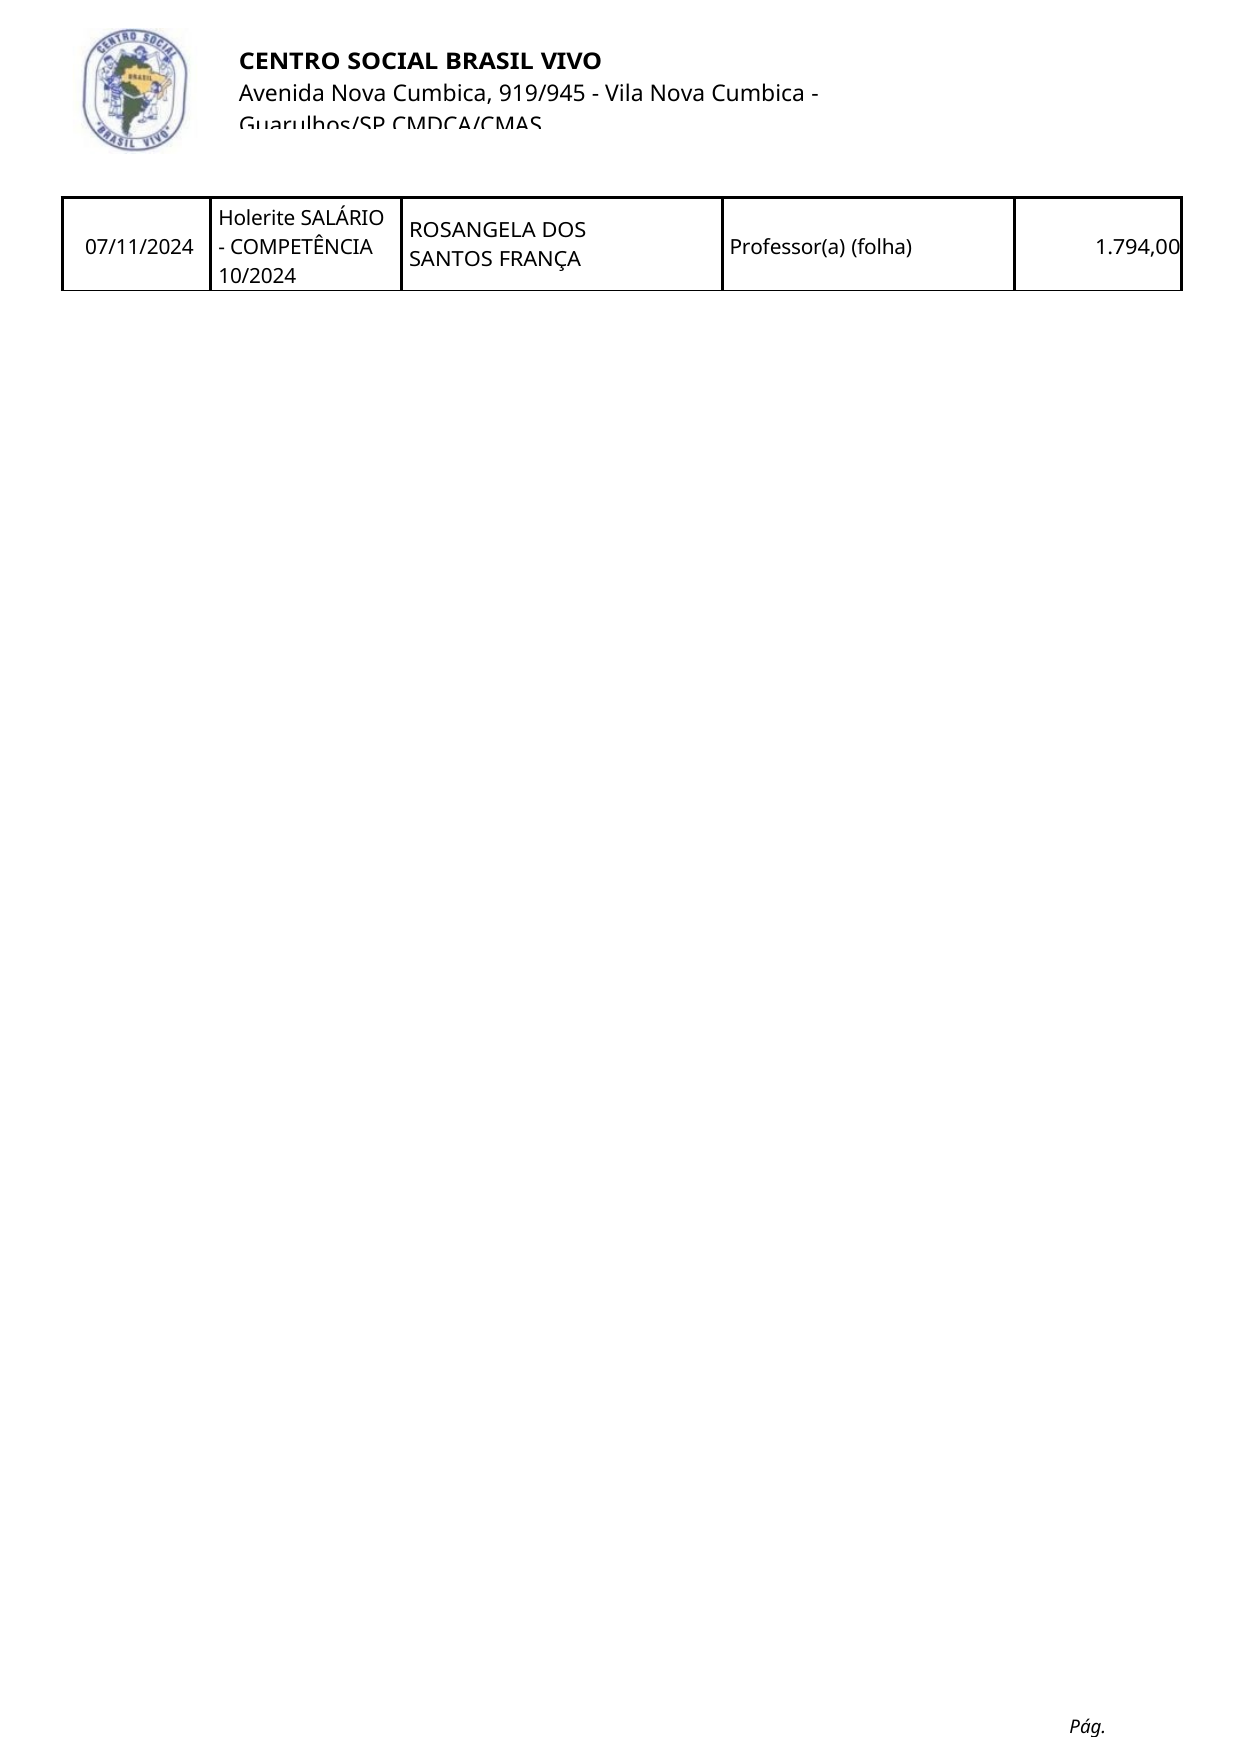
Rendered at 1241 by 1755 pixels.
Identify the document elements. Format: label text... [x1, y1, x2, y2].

table_cell 07/11/2024 [64, 199, 209, 290]
table_cell ROSANGELA DOS SANTOS FRANÇA [403, 199, 721, 290]
table_cell 1.794,00 [1016, 199, 1180, 290]
table_cell Professor(a) (folha) [724, 199, 1013, 290]
table_cell Holerite SALÁRIO - COMPETÊNCIA 10/2024 [212, 199, 400, 290]
